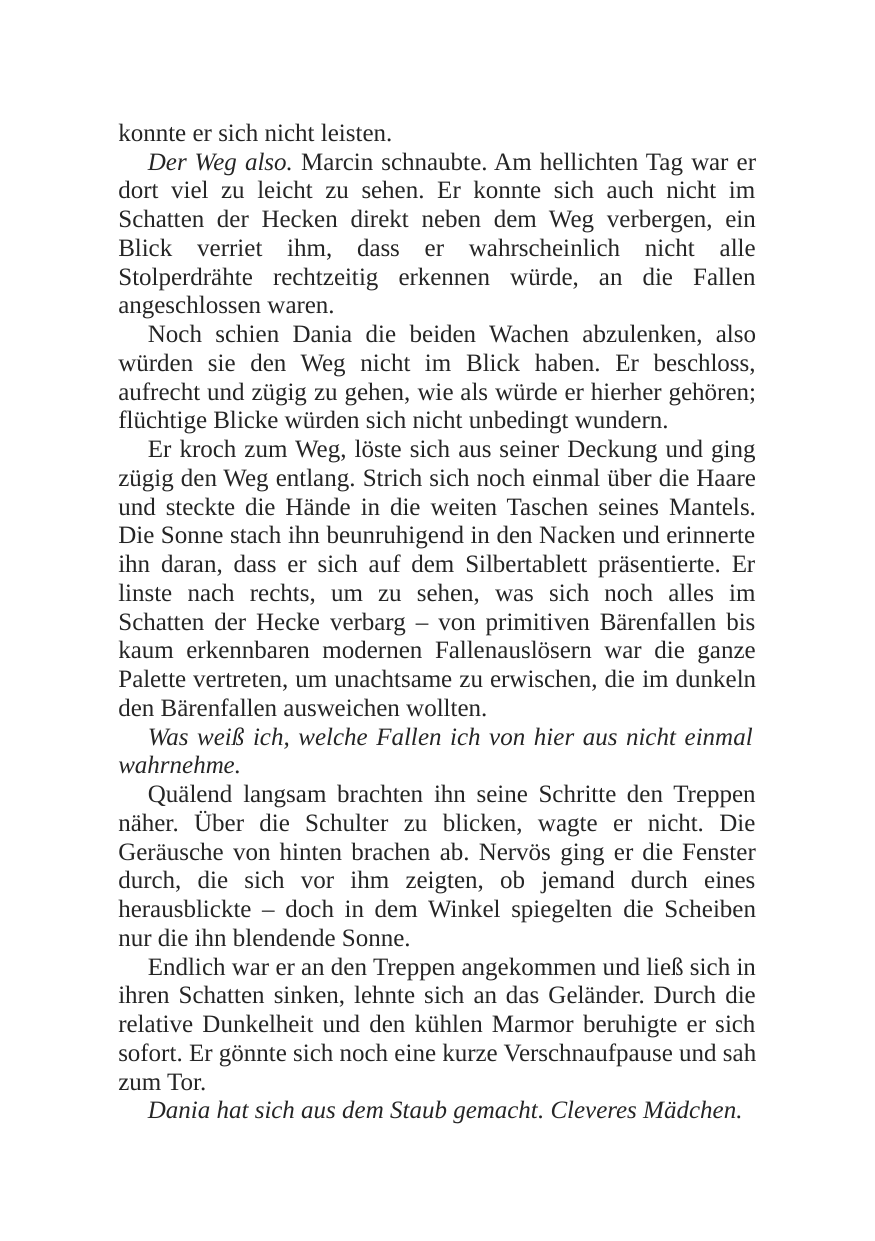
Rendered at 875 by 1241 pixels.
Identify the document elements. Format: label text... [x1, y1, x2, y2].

text Quälend langsam brachten ihn seine Schritte den Treppen näher. Über die Schulter zu blicken, wagte er nicht. Die Geräusche von hinten brachen ab. Nervös ging er die Fenster durch, die sich vor ihm zeigten, ob jemand durch eines herausblickte – doch in dem Winkel spiegelten die Scheiben nur die ihn blendende Sonne. [118, 779, 756, 952]
text Dania hat sich aus dem Staub gemacht. Cleveres Mädchen. [118, 1096, 756, 1124]
text Der Weg also. Marcin schnaubte. Am hellichten Tag war er dort viel zu leicht zu sehen. Er konnte sich auch nicht im Schatten der Hecken direkt neben dem Weg verbergen, ein Blick verriet ihm, dass er wahrscheinlich nicht alle Stolperdrähte rechtzeitig erkennen würde, an die Fallen angeschlossen waren. [118, 147, 756, 319]
text konnte er sich nicht leisten. [118, 118, 756, 147]
text Noch schien Dania die beiden Wachen abzulenken, also würden sie den Weg nicht im Blick haben. Er beschloss, aufrecht und zügig zu gehen, wie als würde er hierher gehören; flüchtige Blicke würden sich nicht unbedingt wundern. [118, 319, 756, 434]
text Er kroch zum Weg, löste sich aus seiner Deckung und ging zügig den Weg entlang. Strich sich noch einmal über die Haare und steckte die Hände in die weiten Taschen seines Mantels. Die Sonne stach ihn beunruhigend in den Nacken und erinnerte ihn daran, dass er sich auf dem Silbertablett präsentierte. Er linste nach rechts, um zu sehen, was sich noch alles im Schatten der Hecke verbarg – von primitiven Bärenfallen bis kaum erkennbaren modernen Fallenauslösern war die ganze Palette vertreten, um unachtsame zu erwischen, die im dunkeln den Bärenfallen ausweichen wollten. [118, 434, 756, 722]
text Was weiß ich, welche Fallen ich von hier aus nicht einmal wahrnehme. [118, 722, 756, 779]
text Endlich war er an den Treppen angekommen und ließ sich in ihren Schatten sinken, lehnte sich an das Geländer. Durch die relative Dunkelheit und den kühlen Marmor beruhigte er sich sofort. Er gönnte sich noch eine kurze Verschnaufpause und sah zum Tor. [118, 952, 756, 1096]
